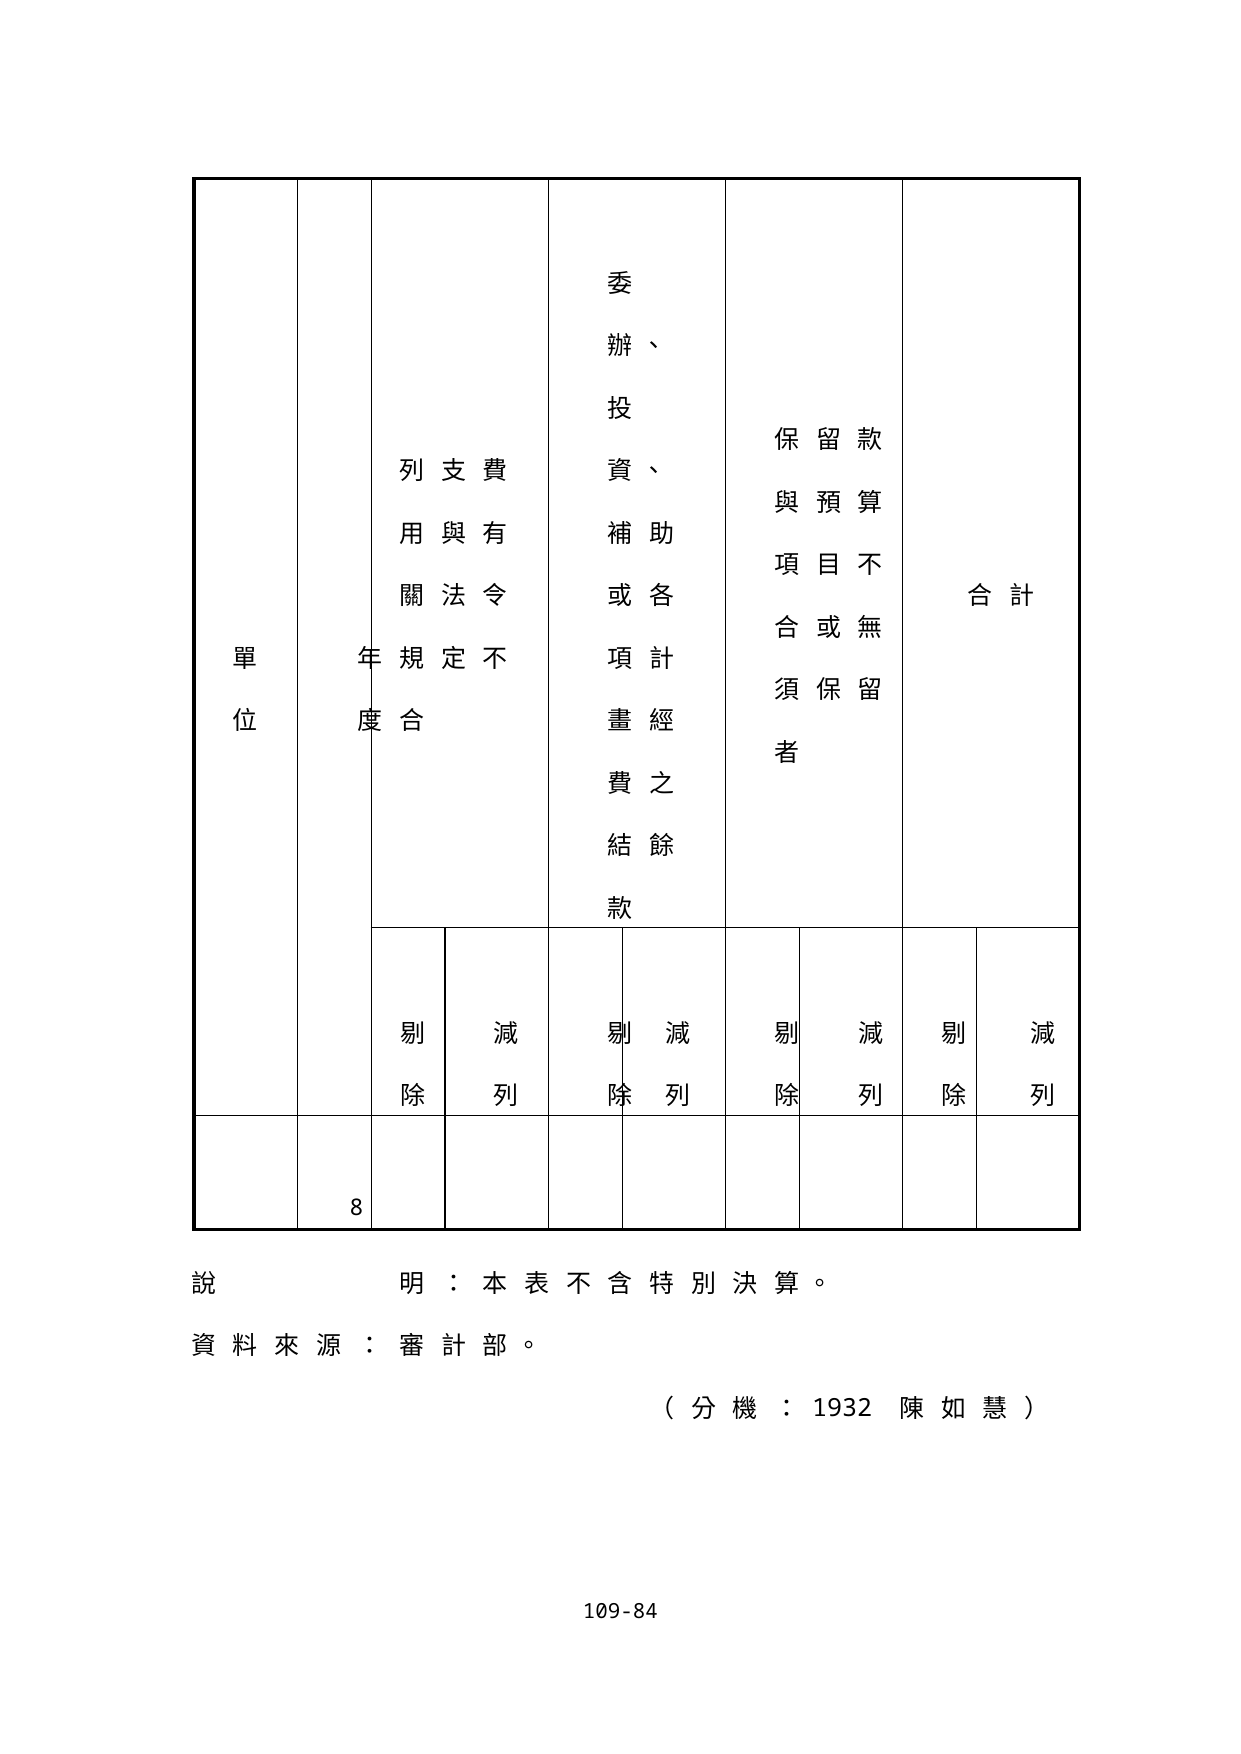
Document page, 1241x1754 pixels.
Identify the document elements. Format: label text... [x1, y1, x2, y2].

table_cell - [549, 1116, 622, 1227]
table_cell [196, 1116, 297, 1227]
table_header 年度 [298, 180, 371, 1115]
table_cell - [726, 1116, 799, 1227]
text 說 明：本表不含特別決算。 [183, 1240, 1058, 1302]
table_cell 減列 [623, 928, 725, 1115]
table_cell [623, 1116, 725, 1227]
table_cell 減列 [446, 928, 548, 1115]
table_cell 剔除 [549, 928, 622, 1115]
table_header 合計 [903, 180, 1078, 927]
table_cell 剔除 [903, 928, 976, 1115]
table_cell 剔除 [372, 928, 444, 1115]
table_header 列支費用與有關法令規定不合 [372, 180, 548, 927]
table_header 單位 [196, 180, 297, 1115]
table_cell - [903, 1116, 976, 1227]
table_cell - [372, 1116, 444, 1227]
table_cell [977, 1116, 1078, 1227]
table_cell 剔除 [726, 928, 799, 1115]
table_cell - [446, 1116, 548, 1227]
table_header 保留款與預算項目不合或無須保留者 [726, 180, 902, 927]
table_cell 減列 [977, 928, 1078, 1115]
table_cell 8 [298, 1116, 371, 1227]
text 資料來源：審計部。 [183, 1302, 1058, 1365]
table_cell - [800, 1116, 902, 1227]
table_header 委辦、投資、補助或各項計畫經費之結餘款 [549, 180, 725, 927]
table_cell 減列 [800, 928, 902, 1115]
text （分機：1932 陳如慧） [242, 1365, 1058, 1427]
